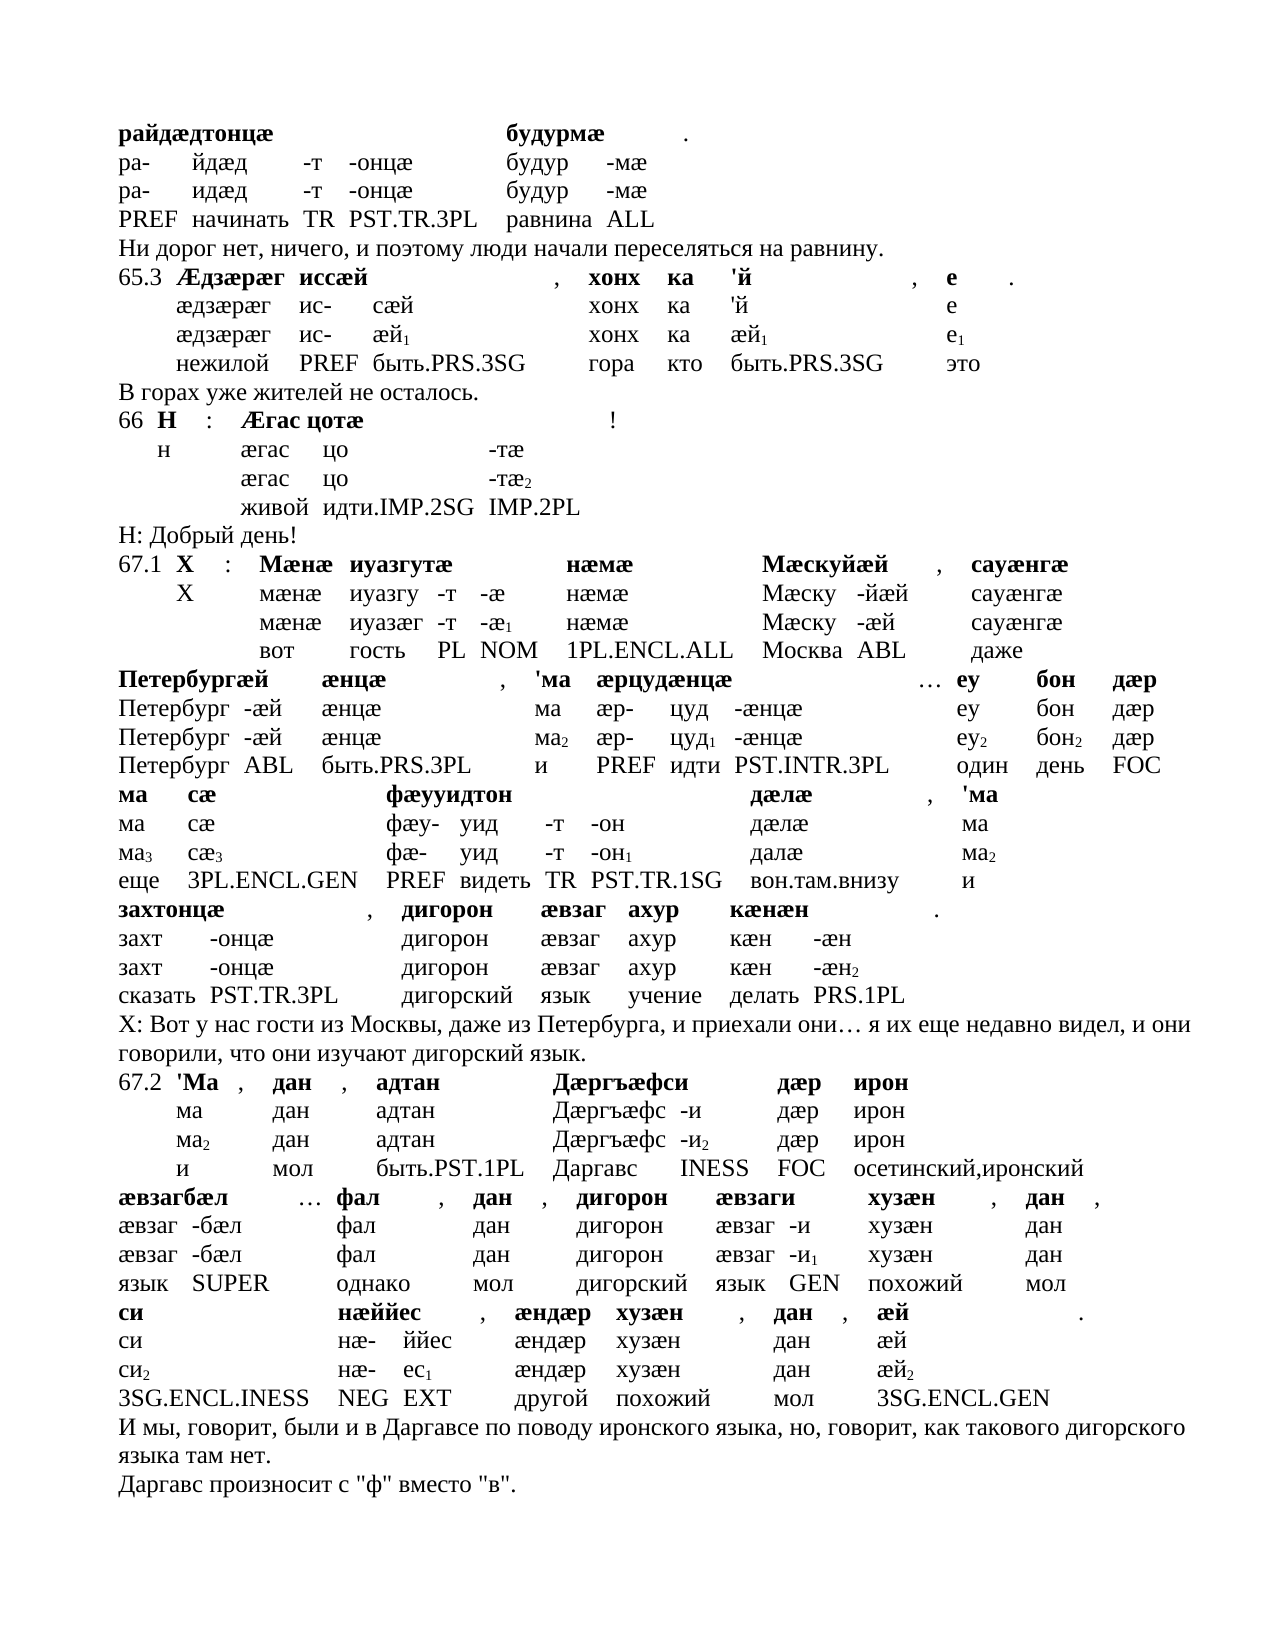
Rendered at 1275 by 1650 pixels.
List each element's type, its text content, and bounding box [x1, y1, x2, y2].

text ма [118, 779, 173, 808]
text 65.3 [118, 262, 162, 291]
text -он1 [591, 837, 723, 866]
text -онцæ [349, 176, 478, 204]
text живой [240, 492, 309, 521]
text PST.TR.3PL [349, 204, 478, 233]
text сказать [118, 981, 196, 1009]
text бон2 [1036, 722, 1085, 751]
text Мæнæ [259, 549, 336, 578]
text цуд [670, 693, 720, 722]
text ка [667, 262, 717, 291]
text цо [323, 434, 474, 463]
text Петербург [118, 751, 230, 779]
text и [962, 866, 996, 894]
text ирон [853, 1124, 1084, 1153]
text -онцæ [209, 923, 339, 952]
text вон.там.внизу [750, 866, 899, 894]
text 1PL.ENCL.ALL [566, 636, 734, 664]
text язык [715, 1268, 775, 1297]
text фал [336, 1239, 411, 1268]
text кто [667, 348, 703, 377]
text ес1 [403, 1354, 452, 1383]
text фæу- [386, 808, 446, 837]
text язык [540, 981, 600, 1009]
text Х: Вот у нас гости из Москвы, даже из Петербурга, и приехали они… я их еще недавно видел, и они говорили, что они изучают дигорский язык. [118, 1009, 1249, 1067]
text сæ [187, 808, 358, 837]
text хузæн [616, 1326, 711, 1354]
text дигорский [401, 981, 513, 1009]
text -бæл [192, 1239, 269, 1268]
text йдæд [192, 147, 289, 176]
text Петербург [118, 722, 230, 751]
text хузæн [616, 1354, 711, 1383]
text ра- [118, 147, 178, 176]
text , [927, 779, 948, 808]
text -æнцæ [734, 722, 890, 751]
text бон [1036, 693, 1085, 722]
text хонх [588, 291, 639, 319]
text быть.PRS.3PL [321, 751, 472, 779]
text дæр [777, 1096, 826, 1124]
text дæр [777, 1124, 826, 1153]
text дан [473, 1211, 514, 1239]
text быть.PRS.3SG [372, 348, 526, 377]
text -æнцæ [734, 693, 890, 722]
text и [176, 1153, 210, 1182]
text фал [336, 1182, 424, 1211]
text бон [1036, 664, 1099, 693]
text Петербург [118, 693, 230, 722]
text Мæскуйæй [762, 549, 922, 578]
text PST.TR.1SG [591, 866, 723, 894]
text будур [506, 147, 592, 176]
text . [933, 894, 954, 923]
text æвзаг [118, 1239, 178, 1268]
text ма2 [534, 722, 569, 751]
text 'й [730, 262, 898, 291]
text æндæр [514, 1297, 602, 1326]
text ра- [118, 176, 178, 204]
text день [1036, 751, 1085, 779]
text еще [118, 866, 160, 894]
text дигорский [576, 1268, 688, 1297]
text ирон [853, 1067, 1098, 1096]
text æндæр [514, 1326, 588, 1354]
text н [157, 434, 178, 463]
text ма2 [176, 1124, 210, 1153]
text сауæнгæ [971, 549, 1076, 578]
text , [479, 1297, 501, 1326]
text ма2 [962, 837, 996, 866]
text , [936, 549, 957, 578]
text идти [670, 751, 720, 779]
text цуд1 [670, 722, 720, 751]
text иссæй [299, 262, 540, 291]
text -æн [813, 923, 906, 952]
text , [1094, 1182, 1115, 1211]
text дан [1025, 1182, 1080, 1211]
text -æй [857, 607, 908, 636]
text однако [336, 1268, 411, 1297]
text -æй [244, 693, 294, 722]
text нæ- [338, 1326, 389, 1354]
text . [1078, 1297, 1099, 1326]
text язык [118, 1268, 178, 1297]
text хузæн [868, 1211, 963, 1239]
text æгас [240, 463, 309, 492]
text мол [473, 1268, 514, 1297]
text Дæргъæфси [553, 1067, 763, 1096]
text TR [303, 204, 335, 233]
text уид [459, 837, 531, 866]
text 67.2 [118, 1067, 162, 1096]
text PREF [118, 204, 178, 233]
text иуазгутæ [349, 549, 552, 578]
text е [946, 291, 980, 319]
text ма [176, 1096, 210, 1124]
text один [956, 751, 1008, 779]
text FOC [1112, 751, 1161, 779]
text -т [303, 176, 335, 204]
text осетинский,иронский [853, 1153, 1084, 1182]
text : [206, 406, 227, 434]
text нæмæ [566, 607, 734, 636]
text 'й [730, 291, 884, 319]
text , [553, 262, 574, 291]
text дан [473, 1239, 514, 1268]
text дæр [1112, 693, 1161, 722]
text похожий [868, 1268, 963, 1297]
text Н [157, 406, 192, 434]
text си [118, 1326, 310, 1354]
text кæнæн [729, 894, 919, 923]
text вот [259, 636, 322, 664]
text мол [272, 1153, 313, 1182]
text си2 [118, 1354, 310, 1383]
text нæ- [338, 1354, 389, 1383]
text хузæн [616, 1297, 725, 1326]
text дигорон [576, 1182, 702, 1211]
text : [224, 549, 245, 578]
text PREF [386, 866, 446, 894]
text хузæн [868, 1182, 977, 1211]
text æндæр [514, 1354, 588, 1383]
text гость [349, 636, 423, 664]
text -бæл [192, 1211, 269, 1239]
text иуазæг [349, 607, 423, 636]
text æнцæ [321, 722, 472, 751]
text PST.TR.3PL [209, 981, 339, 1009]
text мæнæ [259, 607, 322, 636]
text дигорон [401, 923, 513, 952]
text захт [118, 923, 196, 952]
text нæмæ [566, 549, 748, 578]
text NOM [480, 636, 538, 664]
text æвзаг [540, 894, 614, 923]
text Дæргъæфс [553, 1096, 666, 1124]
text … [917, 664, 943, 693]
text , [911, 262, 932, 291]
text , [991, 1182, 1012, 1211]
text ABL [244, 751, 294, 779]
text ахур [628, 894, 716, 923]
text TR [545, 866, 577, 894]
text ка [667, 319, 703, 348]
text ййес [403, 1326, 452, 1354]
text И мы, говорит, были и в Даргавсе по поводу иронского языка, но, говорит, как такового дигорского языка там нет. [118, 1412, 1249, 1469]
text -он [591, 808, 723, 837]
text , [842, 1297, 863, 1326]
text дæр [777, 1067, 839, 1096]
text æр- [596, 722, 656, 751]
text æй [877, 1326, 1050, 1354]
text кæн [729, 952, 799, 981]
text другой [514, 1383, 588, 1412]
text NEG [338, 1383, 389, 1412]
text Мæску [762, 607, 843, 636]
text -и [680, 1096, 749, 1124]
text идæд [192, 176, 289, 204]
text дигорон [401, 894, 527, 923]
text мæнæ [259, 578, 322, 607]
text и [534, 751, 569, 779]
text делать [729, 981, 799, 1009]
text -и1 [789, 1239, 840, 1268]
text иуазгу [349, 578, 423, 607]
text æвзагбæл [118, 1182, 283, 1211]
text Æдзæрæг [176, 262, 285, 291]
text 'ма [962, 779, 1010, 808]
text Х [176, 578, 197, 607]
text дæр [1112, 722, 1161, 751]
text похожий [616, 1383, 711, 1412]
text ! [608, 406, 629, 434]
text ахур [628, 923, 702, 952]
text -т [303, 147, 335, 176]
text еу [956, 693, 1008, 722]
text PRS.1PL [813, 981, 906, 1009]
text ахур [628, 952, 702, 981]
text си [118, 1297, 324, 1326]
text дигорон [576, 1211, 688, 1239]
text -т [437, 578, 466, 607]
text дан [272, 1124, 313, 1153]
text дигорон [576, 1239, 688, 1268]
text еу2 [956, 722, 1008, 751]
text PST.INTR.3PL [734, 751, 890, 779]
text Даргавс произносит с "ф" вместо "в". [118, 1469, 1249, 1498]
text Москва [762, 636, 843, 664]
text … [297, 1182, 322, 1211]
text EXT [403, 1383, 452, 1412]
text 66 [118, 406, 143, 434]
text нæмæ [566, 578, 734, 607]
text дан [1025, 1239, 1066, 1268]
text , [238, 1067, 259, 1096]
text Даргавс [553, 1153, 666, 1182]
text , [738, 1297, 759, 1326]
text далæ [750, 837, 899, 866]
text 3SG.ENCL.GEN [877, 1383, 1050, 1412]
text æгас [240, 434, 309, 463]
text æй2 [877, 1354, 1050, 1383]
text ALL [606, 204, 655, 233]
text дан [272, 1096, 313, 1124]
text хонх [588, 319, 639, 348]
text начинать [192, 204, 289, 233]
text -æ1 [480, 607, 538, 636]
text ирон [853, 1096, 1084, 1124]
text захт [118, 952, 196, 981]
text -æй [244, 722, 294, 751]
text , [499, 664, 521, 693]
text еу [956, 664, 1022, 693]
text ма [118, 808, 160, 837]
text -тæ2 [488, 463, 581, 492]
text -т [545, 808, 577, 837]
text нæййес [338, 1297, 466, 1326]
text райдæдтонцæ [118, 118, 492, 147]
text . [1008, 262, 1029, 291]
text æнцæ [321, 693, 472, 722]
text æй [877, 1297, 1064, 1326]
text адтан [376, 1124, 525, 1153]
text учение [628, 981, 702, 1009]
text дан [473, 1182, 528, 1211]
text æвзаг [540, 923, 600, 952]
text 'Ма [176, 1067, 224, 1096]
text -т [545, 837, 577, 866]
text будур [506, 176, 592, 204]
text æдзæрæг [176, 319, 271, 348]
text -мæ [606, 147, 655, 176]
text PL [437, 636, 466, 664]
text дигорон [401, 952, 513, 981]
text дан [773, 1354, 814, 1383]
text IMP.2PL [488, 492, 581, 521]
text , [367, 894, 388, 923]
text , [541, 1182, 562, 1211]
text PREF [299, 348, 359, 377]
text дæр [1112, 664, 1175, 693]
text гора [588, 348, 639, 377]
text 3SG.ENCL.INESS [118, 1383, 310, 1412]
text дæлæ [750, 779, 913, 808]
text Петербургæй [118, 664, 308, 693]
text SUPER [192, 1268, 269, 1297]
text быть.PST.1PL [376, 1153, 525, 1182]
text -æ [480, 578, 538, 607]
text ма [534, 693, 569, 722]
text ма3 [118, 837, 160, 866]
text -тæ [488, 434, 581, 463]
text нежилой [176, 348, 271, 377]
text -йæй [857, 578, 908, 607]
text е [946, 262, 994, 291]
text æвзаг [715, 1211, 775, 1239]
text это [946, 348, 980, 377]
text равнина [506, 204, 592, 233]
text е1 [946, 319, 980, 348]
text Дæргъæфс [553, 1124, 666, 1153]
text 3PL.ENCL.GEN [187, 866, 358, 894]
text фæууидтон [386, 779, 736, 808]
text æвзаг [715, 1239, 775, 1268]
text æвзаг [540, 952, 600, 981]
text INESS [680, 1153, 749, 1182]
text æвзаги [715, 1182, 854, 1211]
text -онцæ [209, 952, 339, 981]
text дан [773, 1297, 828, 1326]
text -онцæ [349, 147, 478, 176]
text адтан [376, 1067, 539, 1096]
text хонх [588, 262, 653, 291]
text сауæнгæ [971, 578, 1063, 607]
text идти.IMP.2SG [323, 492, 474, 521]
text æр- [596, 693, 656, 722]
text Мæску [762, 578, 843, 607]
text æрцудæнцæ [596, 664, 904, 693]
text мол [773, 1383, 814, 1412]
text , [438, 1182, 459, 1211]
text Х [176, 549, 211, 578]
text даже [971, 636, 1063, 664]
text 67.1 [118, 549, 162, 578]
text -и2 [680, 1124, 749, 1153]
text сæ3 [187, 837, 358, 866]
text дан [773, 1326, 814, 1354]
text цо [323, 463, 474, 492]
text æнцæ [321, 664, 486, 693]
text Н: Добрый день! [118, 521, 1249, 549]
text -т [437, 607, 466, 636]
text дæлæ [750, 808, 899, 837]
text GEN [789, 1268, 840, 1297]
text ис- [299, 291, 359, 319]
text мол [1025, 1268, 1066, 1297]
text видеть [459, 866, 531, 894]
text дан [1025, 1211, 1066, 1239]
text быть.PRS.3SG [730, 348, 884, 377]
text кæн [729, 923, 799, 952]
text æй1 [730, 319, 884, 348]
text захтонцæ [118, 894, 353, 923]
text , [341, 1067, 362, 1096]
text . [683, 118, 704, 147]
text -æн2 [813, 952, 906, 981]
text ка [667, 291, 703, 319]
text æй1 [372, 319, 526, 348]
text Ни дорог нет, ничего, и поэтому люди начали переселяться на равнину. [118, 233, 1249, 262]
text фал [336, 1211, 411, 1239]
text PREF [596, 751, 656, 779]
text сауæнгæ [971, 607, 1063, 636]
text æдзæрæг [176, 291, 271, 319]
text сæй [372, 291, 526, 319]
text FOC [777, 1153, 826, 1182]
text ис- [299, 319, 359, 348]
text æвзаг [118, 1211, 178, 1239]
text ма [962, 808, 996, 837]
text В горах уже жителей не осталось. [118, 377, 1249, 406]
text Æгас цотæ [240, 406, 595, 434]
text сæ [187, 779, 372, 808]
text будурмæ [506, 118, 669, 147]
text -и [789, 1211, 840, 1239]
text -мæ [606, 176, 655, 204]
text уид [459, 808, 531, 837]
text ABL [857, 636, 908, 664]
text дан [272, 1067, 327, 1096]
text фæ- [386, 837, 446, 866]
text адтан [376, 1096, 525, 1124]
text 'ма [534, 664, 582, 693]
text хузæн [868, 1239, 963, 1268]
